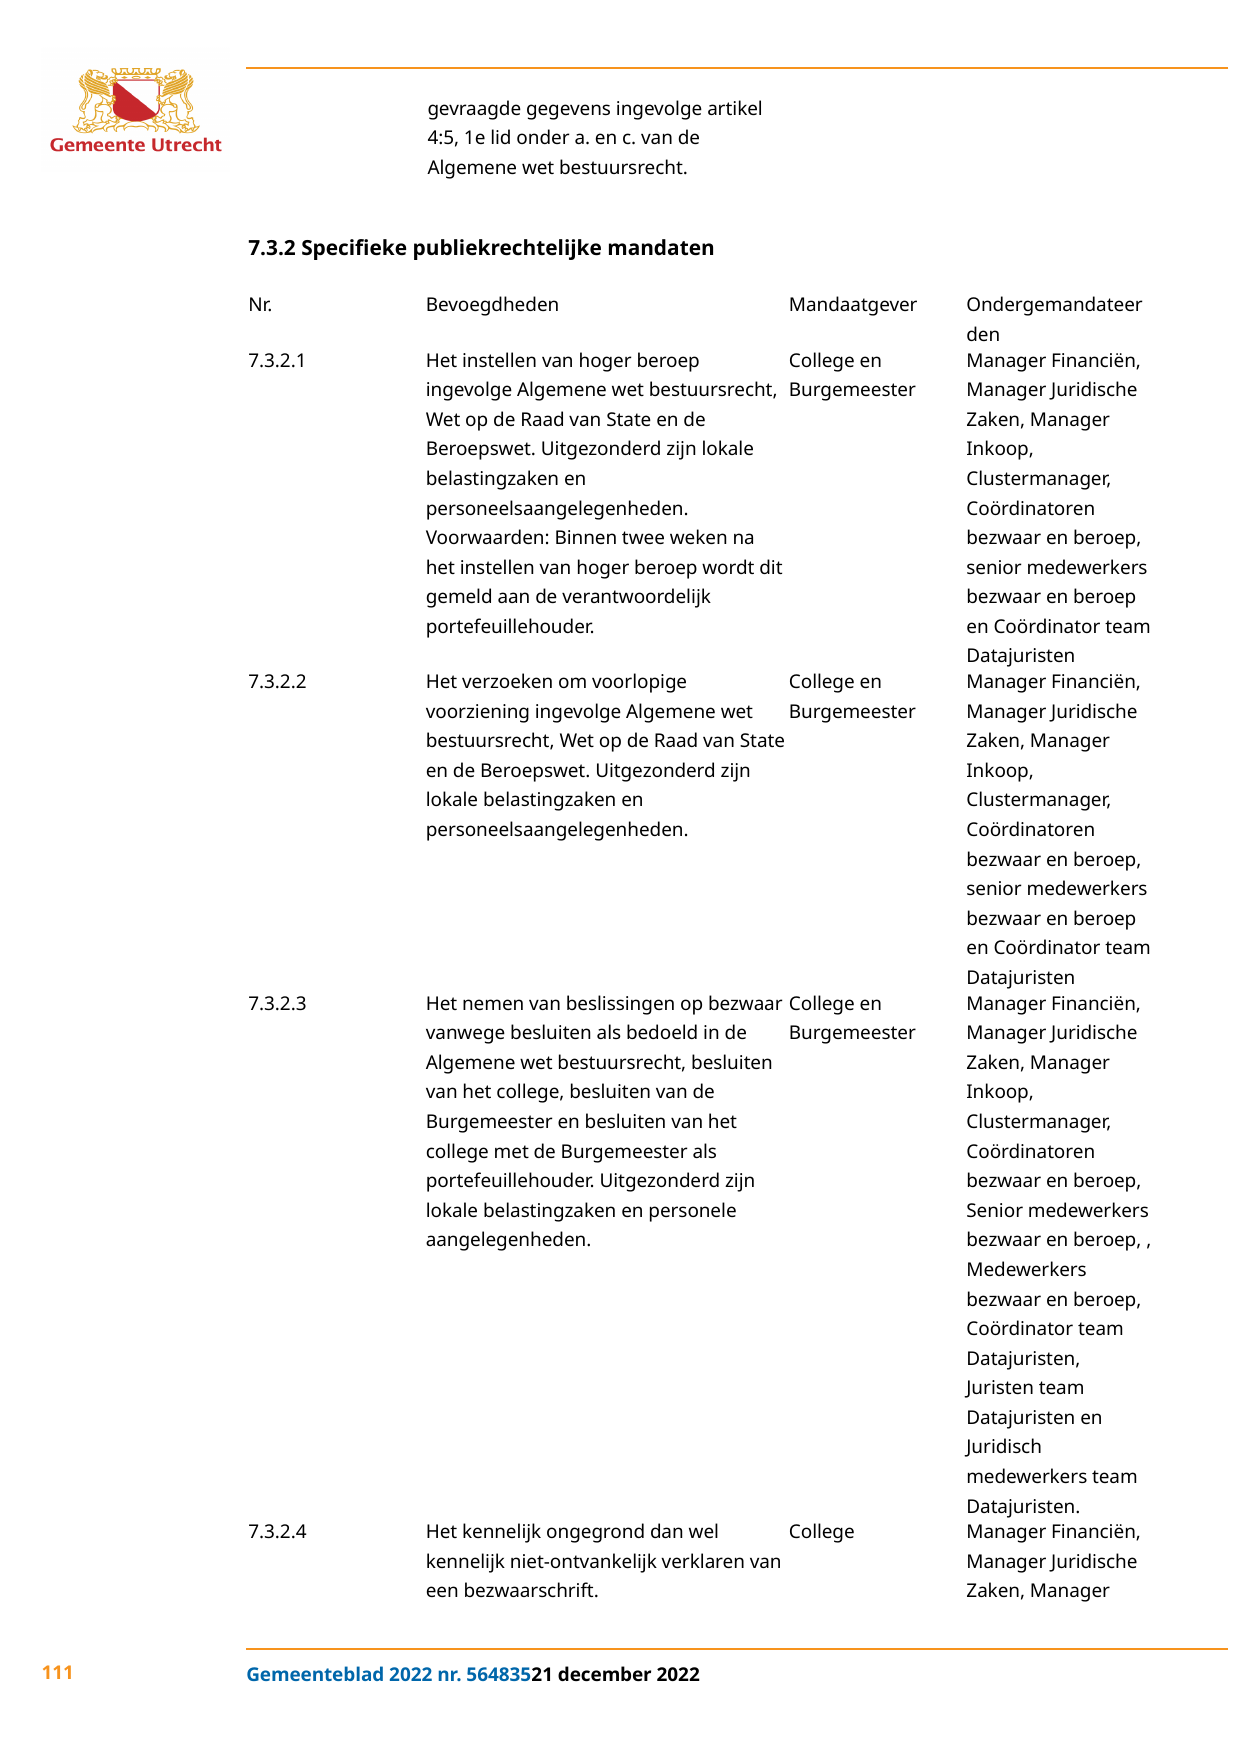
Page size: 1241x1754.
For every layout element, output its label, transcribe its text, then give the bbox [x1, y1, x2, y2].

table_cell 7.3.2.4 [248, 1519, 426, 1603]
table_cell Het nemen van beslissingen op bezwaar vanwege besluiten als bedoeld in de Algemene wet bestuursrecht, besluiten van het college, besluiten van de Burgemeester en besluiten van het college met de Burgemeester als portefeuillehouder. Uitgezonderd zijn lokale belastingzaken en personele aangelegenheden. [426, 990, 789, 1518]
table_cell Manager Financiën, Manager Juridische Zaken, Manager Inkoop, Clustermanager, Coördinatoren bezwaar en beroep, senior medewerkers bezwaar en beroep en Coördinator team Datajuristen [966, 347, 1152, 668]
table_cell Het kennelijk ongegrond dan wel kennelijk niet-ontvankelijk verklaren van een bezwaarschrift. [426, 1519, 789, 1603]
table_cell College en Burgemeester [789, 347, 966, 668]
text 7.3.2 Specifieke publiekrechtelijke mandaten [248, 233, 1152, 262]
table_header Ondergemandateerden [966, 291, 1152, 347]
table_cell gevraagde gegevens ingevolge artikel 4:5, 1e lid onder a. en c. van de Algemene wet bestuursrecht. [427, 95, 786, 180]
table_cell Manager Financiën, Manager Juridische Zaken, Manager Inkoop, Clustermanager, Coördinatoren bezwaar en beroep, senior medewerkers bezwaar en beroep en Coördinator team Datajuristen [966, 668, 1152, 990]
table_cell Het verzoeken om voorlopige voorziening ingevolge Algemene wet bestuursrecht, Wet op de Raad van State en de Beroepswet. Uitgezonderd zijn lokale belastingzaken en personeelsaangelegenheden. [426, 668, 789, 990]
table_cell College en Burgemeester [789, 990, 966, 1518]
table_cell Manager Financiën, Manager Juridische Zaken, Manager Inkoop, Clustermanager, Coördinatoren bezwaar en beroep, Senior medewerkers bezwaar en beroep, , Medewerkers bezwaar en beroep, Coördinator team Datajuristen, Juristen team Datajuristen en Juridisch medewerkers team Datajuristen. [966, 990, 1152, 1518]
table_cell 7.3.2.1 [248, 347, 426, 668]
table_cell Manager Financiën, Manager Juridische Zaken, Manager [966, 1519, 1152, 1603]
table_cell Het instellen van hoger beroep ingevolge Algemene wet bestuursrecht, Wet op de Raad van State en de Beroepswet. Uitgezonderd zijn lokale belastingzaken en personeelsaangelegenheden. Voorwaarden: Binnen twee weken na het instellen van hoger beroep wordt dit gemeld aan de verantwoordelijk portefeuillehouder. [426, 347, 789, 668]
table_header Nr. [248, 291, 426, 347]
table_cell [248, 95, 427, 180]
picture [41, 47, 231, 172]
table_cell College en Burgemeester [789, 668, 966, 990]
table_cell [786, 95, 965, 180]
table_cell [965, 95, 1152, 180]
table_cell 7.3.2.3 [248, 990, 426, 1518]
table_header Bevoegdheden [426, 291, 789, 347]
table_cell 7.3.2.2 [248, 668, 426, 990]
table_header Mandaatgever [789, 291, 966, 347]
table_cell College [789, 1519, 966, 1603]
